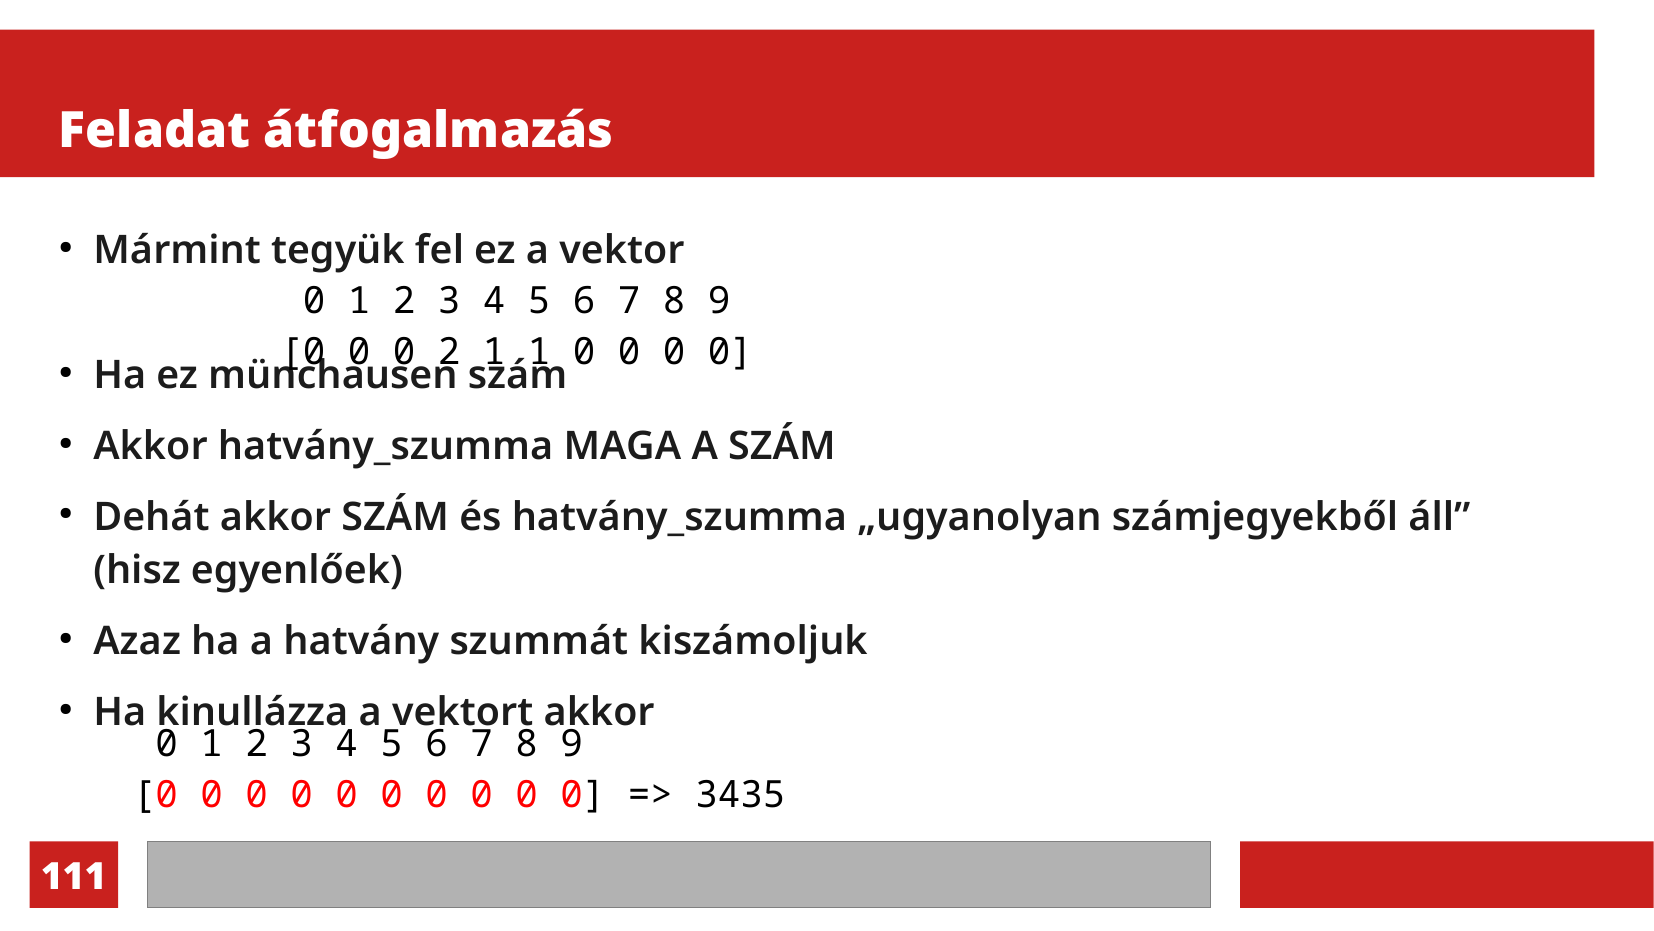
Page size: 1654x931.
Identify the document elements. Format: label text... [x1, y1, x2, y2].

text_box 0 1 2 3 4 5 6 7 8 9 [0 0 0 0 0 0 0 0 0 0] => 3435 [118, 708, 1093, 799]
title Feladat átfogalmazás [59, 44, 1595, 163]
list Mármint tegyük fel ez a vektor Ha ez münchausen szám Akkor hatvány_szumma MAGA A SZÁM Dehát akkor SZÁM és hatvány_szumma „ugyanolyan számjegyekből áll” (hisz egyenlőek) Azaz ha a hatvány szummát kiszámoljuk Ha kinullázza a vektort akkor [59, 221, 1565, 739]
text_box 0 1 2 3 4 5 6 7 8 9 [0 0 0 2 1 1 0 0 0 0] [265, 265, 1241, 356]
